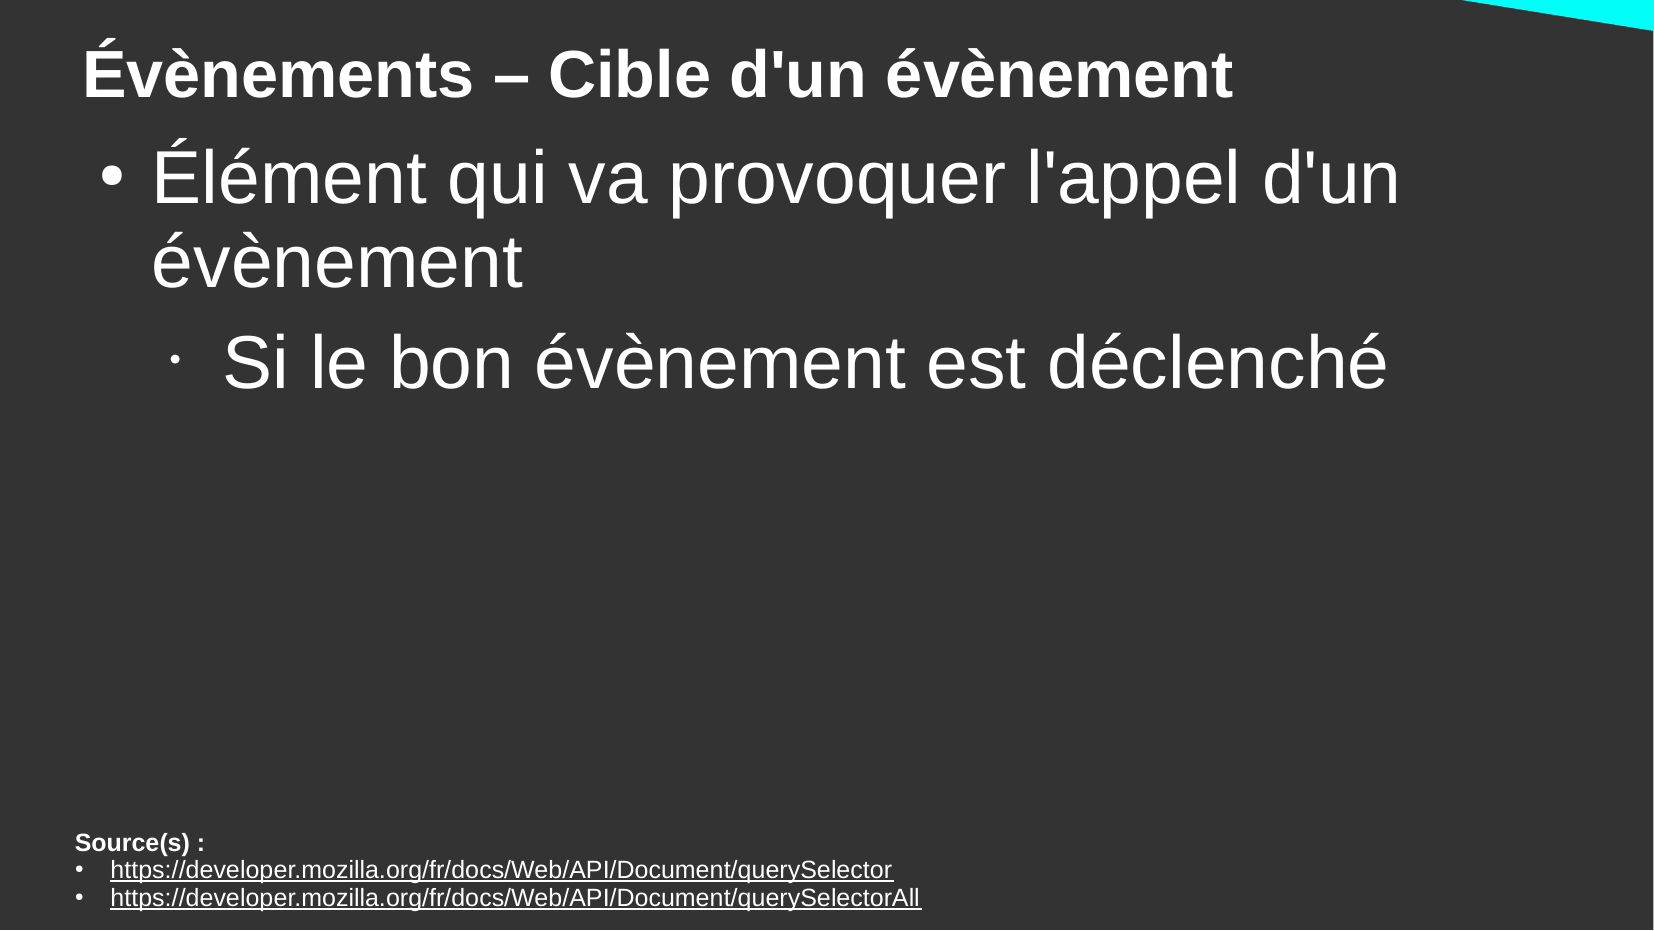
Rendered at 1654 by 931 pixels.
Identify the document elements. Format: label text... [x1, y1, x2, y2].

text_box [1461, 0, 1654, 32]
text_box Source(s) : https://developer.mozilla.org/fr/docs/Web/API/Document/querySelector https://developer.mozilla.org/fr/docs/Web/API/Document/querySelectorAll [60, 820, 1583, 920]
list Élément qui va provoquer l'appel d'un évènement Si le bon évènement est déclenché [80, 135, 1620, 709]
title Évènements – Cible d'un évènement [82, 37, 1571, 114]
